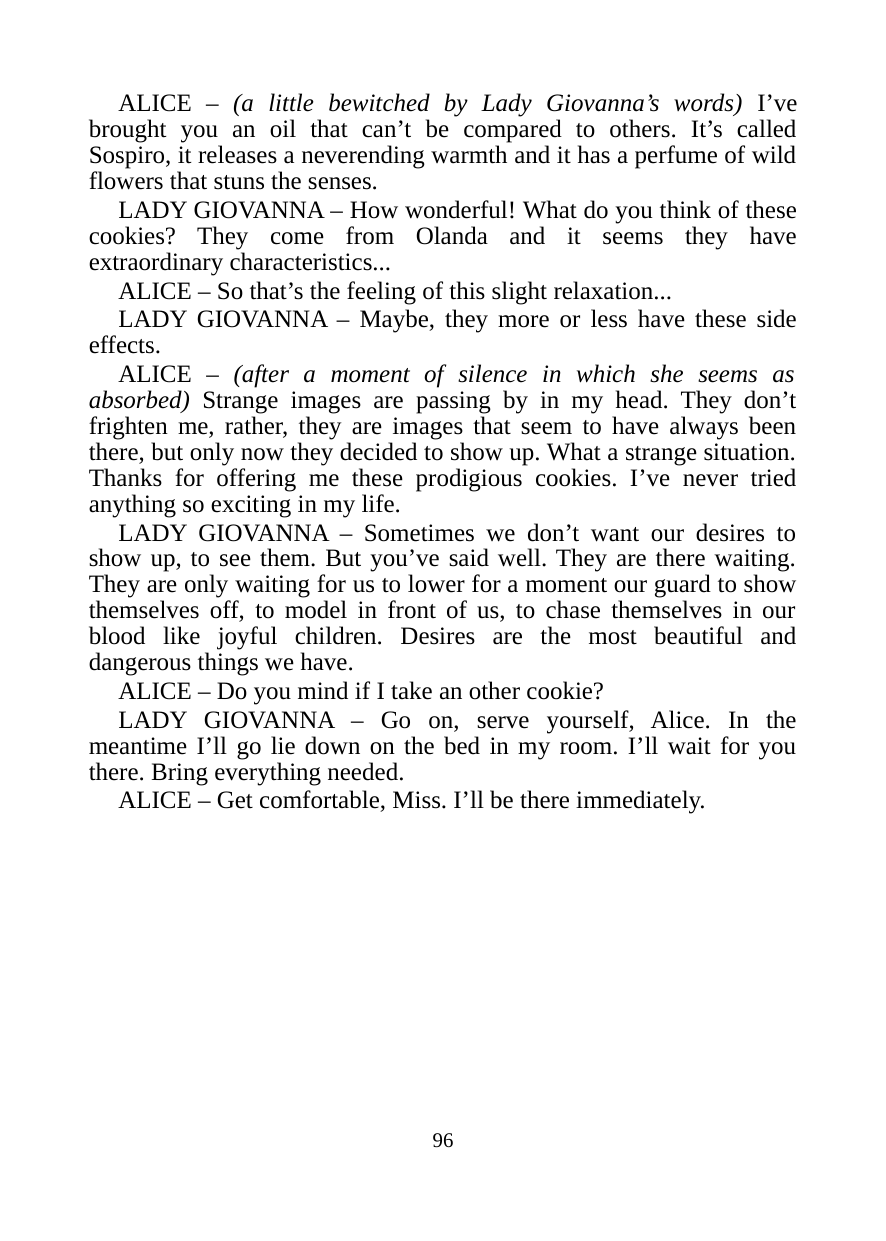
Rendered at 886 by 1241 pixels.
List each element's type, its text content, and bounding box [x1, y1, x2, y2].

text LADY GIOVANNA – Go on, serve yourself, Alice. In the meantime I’ll go lie down on the bed in my room. I’ll wait for you there. Bring everything needed. [88, 705, 797, 785]
text ALICE – Get comfortable, Miss. I’ll be there immediately. [88, 785, 797, 814]
text ALICE – Do you mind if I take an other cookie? [88, 676, 797, 705]
text ALICE – (after a moment of silence in which she seems as absorbed) Strange images are passing by in my head. They don’t frighten me, rather, they are images that seem to have always been there, but only now they decided to show up. What a strange situation. Thanks for offering me these prodigious cookies. I’ve never tried anything so exciting in my life. [88, 359, 797, 518]
text LADY GIOVANNA – Maybe, they more or less have these side effects. [88, 304, 797, 359]
text LADY GIOVANNA – Sometimes we don’t want our desires to show up, to see them. But you’ve said well. They are there waiting. They are only waiting for us to lower for a moment our guard to show themselves off, to model in front of us, to chase themselves in our blood like joyful children. Desires are the most beautiful and dangerous things we have. [88, 518, 797, 676]
text ALICE – So that’s the feeling of this slight relaxation... [88, 276, 797, 304]
text LADY GIOVANNA – How wonderful! What do you think of these cookies? They come from Olanda and it seems they have extraordinary characteristics... [88, 195, 797, 276]
text ALICE – (a little bewitched by Lady Giovanna’s words) I’ve brought you an oil that can’t be compared to others. It’s called Sospiro, it releases a neverending warmth and it has a perfume of wild flowers that stuns the senses. [88, 88, 797, 195]
